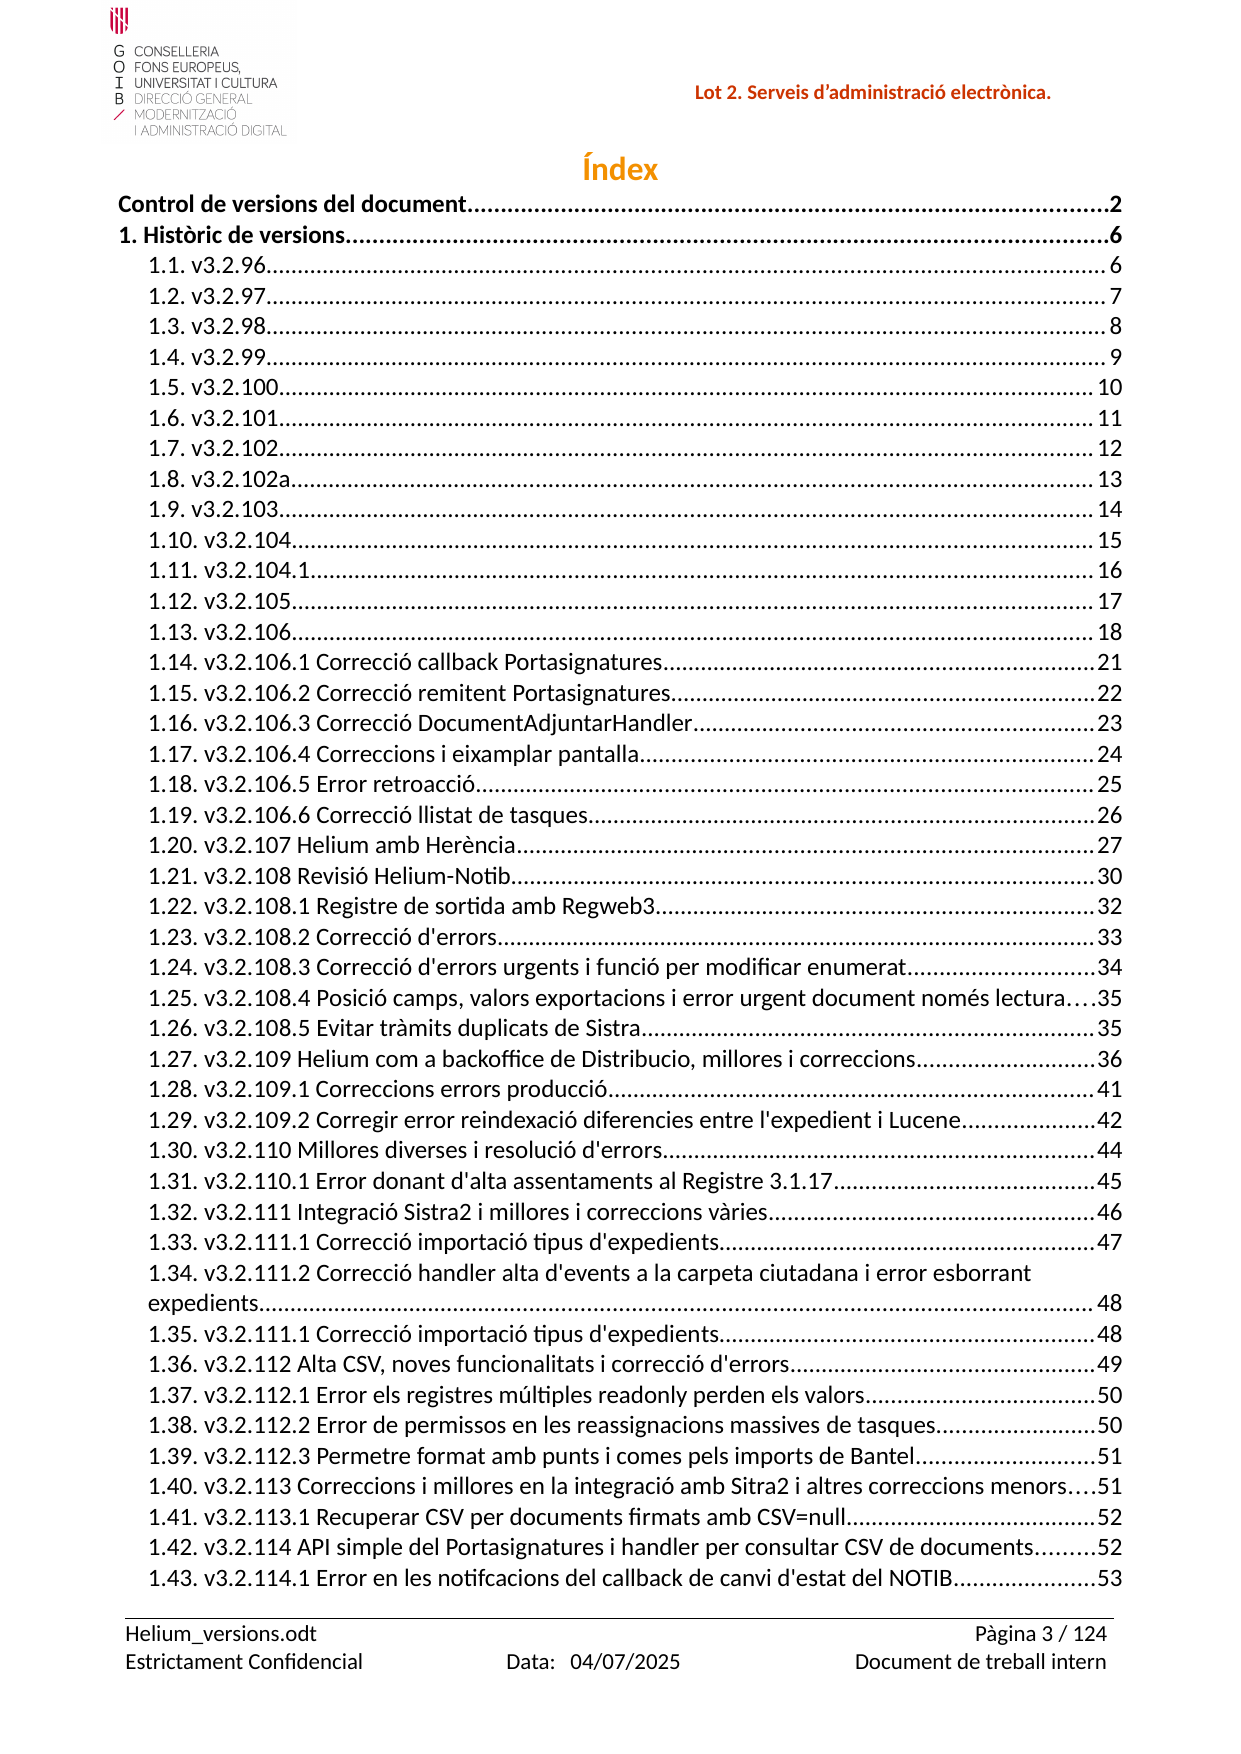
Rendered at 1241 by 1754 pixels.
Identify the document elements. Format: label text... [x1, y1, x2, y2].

text 1.27. v3.2.109 Helium com a backoffice de Distribucio, millores i correccions 36 [148, 1043, 1122, 1073]
text 1.21. v3.2.108 Revisió Helium-Notib 30 [148, 860, 1122, 890]
text 1.19. v3.2.106.6 Correcció llistat de tasques 26 [148, 799, 1122, 829]
text 1.43. v3.2.114.1 Error en les notifcacions del callback de canvi d'estat del NOTIB 53 [148, 1562, 1122, 1592]
text 1.7. v3.2.102 12 [148, 433, 1122, 463]
text 1.14. v3.2.106.1 Correcció callback Portasignatures 21 [148, 646, 1122, 677]
text 1.37. v3.2.112.1 Error els registres múltiples readonly perden els valors 50 [148, 1379, 1122, 1409]
text 1.20. v3.2.107 Helium amb Herència 27 [148, 829, 1122, 860]
text 1.6. v3.2.101 11 [148, 402, 1122, 433]
picture [100, 0, 297, 144]
text 1.16. v3.2.106.3 Correcció DocumentAdjuntarHandler 23 [148, 707, 1122, 738]
text 1.40. v3.2.113 Correccions i millores en la integració amb Sitra2 i altres correccions menors 51 [148, 1470, 1122, 1501]
text 1.34. v3.2.111.2 Correcció handler alta d'events a la carpeta ciutadana i error esborrant expedients 48 [148, 1257, 1122, 1318]
text 1.25. v3.2.108.4 Posició camps, valors exportacions i error urgent document només lectura 35 [148, 982, 1122, 1012]
text 1.39. v3.2.112.3 Permetre format amb punts i comes pels imports de Bantel 51 [148, 1440, 1122, 1470]
text 1.24. v3.2.108.3 Correcció d'errors urgents i funció per modificar enumerat 34 [148, 951, 1122, 982]
text Índex [118, 148, 1122, 188]
text 1.22. v3.2.108.1 Registre de sortida amb Regweb3 32 [148, 890, 1122, 921]
text 1.3. v3.2.98 8 [148, 311, 1122, 341]
text 1.26. v3.2.108.5 Evitar tràmits duplicats de Sistra 35 [148, 1012, 1122, 1043]
text 1.38. v3.2.112.2 Error de permissos en les reassignacions massives de tasques 50 [148, 1409, 1122, 1440]
text 1.10. v3.2.104 15 [148, 524, 1122, 555]
text 1.1. v3.2.96 6 [148, 249, 1122, 280]
text 1.8. v3.2.102a 13 [148, 463, 1122, 494]
text 1.5. v3.2.100 10 [148, 372, 1122, 402]
text 1.31. v3.2.110.1 Error donant d'alta assentaments al Registre 3.1.17 45 [148, 1165, 1122, 1196]
text 1.30. v3.2.110 Millores diverses i resolució d'errors 44 [148, 1134, 1122, 1165]
text 1.17. v3.2.106.4 Correccions i eixamplar pantalla 24 [148, 738, 1122, 768]
text 1.2. v3.2.97 7 [148, 280, 1122, 311]
text 1.12. v3.2.105 17 [148, 585, 1122, 616]
text 1.4. v3.2.99 9 [148, 341, 1122, 372]
text 1.33. v3.2.111.1 Correcció importació tipus d'expedients 47 [148, 1226, 1122, 1257]
text 1.42. v3.2.114 API simple del Portasignatures i handler per consultar CSV de documents 52 [148, 1531, 1122, 1562]
text 1.36. v3.2.112 Alta CSV, noves funcionalitats i correcció d'errors 49 [148, 1348, 1122, 1379]
text 1.15. v3.2.106.2 Correcció remitent Portasignatures 22 [148, 677, 1122, 707]
text 1.32. v3.2.111 Integració Sistra2 i millores i correccions vàries 46 [148, 1196, 1122, 1226]
text 1.28. v3.2.109.1 Correccions errors producció 41 [148, 1073, 1122, 1104]
text 1.23. v3.2.108.2 Correcció d'errors 33 [148, 921, 1122, 951]
text 1.29. v3.2.109.2 Corregir error reindexació diferencies entre l'expedient i Lucene 42 [148, 1104, 1122, 1134]
text 1.9. v3.2.103 14 [148, 494, 1122, 524]
text 1. Històric de versions 6 [118, 219, 1122, 249]
text 1.41. v3.2.113.1 Recuperar CSV per documents firmats amb CSV=null 52 [148, 1501, 1122, 1531]
text Control de versions del document 2 [118, 188, 1122, 219]
text 1.11. v3.2.104.1 16 [148, 555, 1122, 585]
text 1.13. v3.2.106 18 [148, 616, 1122, 646]
text 1.18. v3.2.106.5 Error retroacció 25 [148, 768, 1122, 799]
text 1.35. v3.2.111.1 Correcció importació tipus d'expedients 48 [148, 1318, 1122, 1348]
